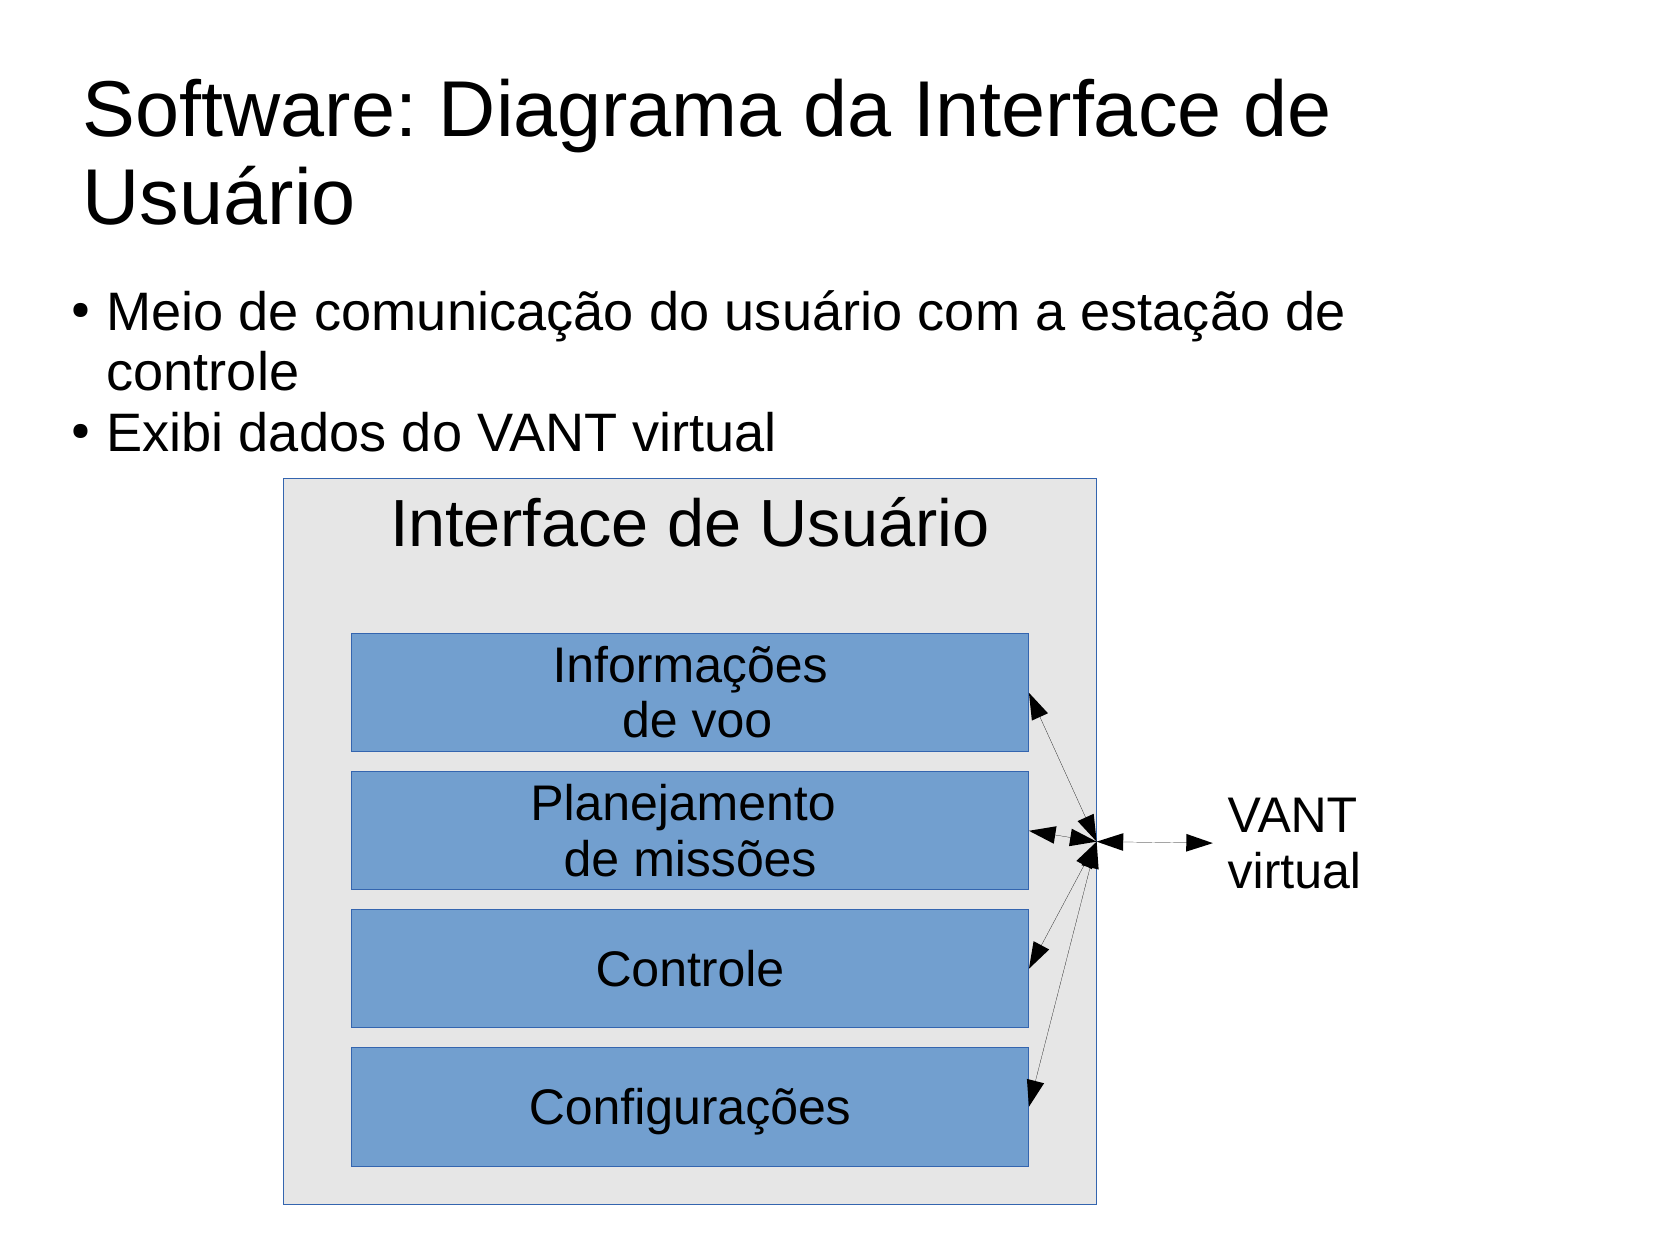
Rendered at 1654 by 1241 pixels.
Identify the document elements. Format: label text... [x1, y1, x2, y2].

text_box Controle [351, 909, 1029, 1028]
text_box Configurações [351, 1047, 1029, 1167]
text_box Meio de comunicação do usuário com a estação de controle Exibi dados do VANT virtual [56, 271, 1536, 473]
text_box Informações de voo [351, 633, 1029, 752]
text_box Planejamento de missões [351, 771, 1029, 890]
text_box VANT virtual [1212, 780, 1465, 907]
title Software: Diagrama da Interface de Usuário [82, 49, 1571, 257]
text_box Interface de Usuário [283, 478, 1097, 1205]
